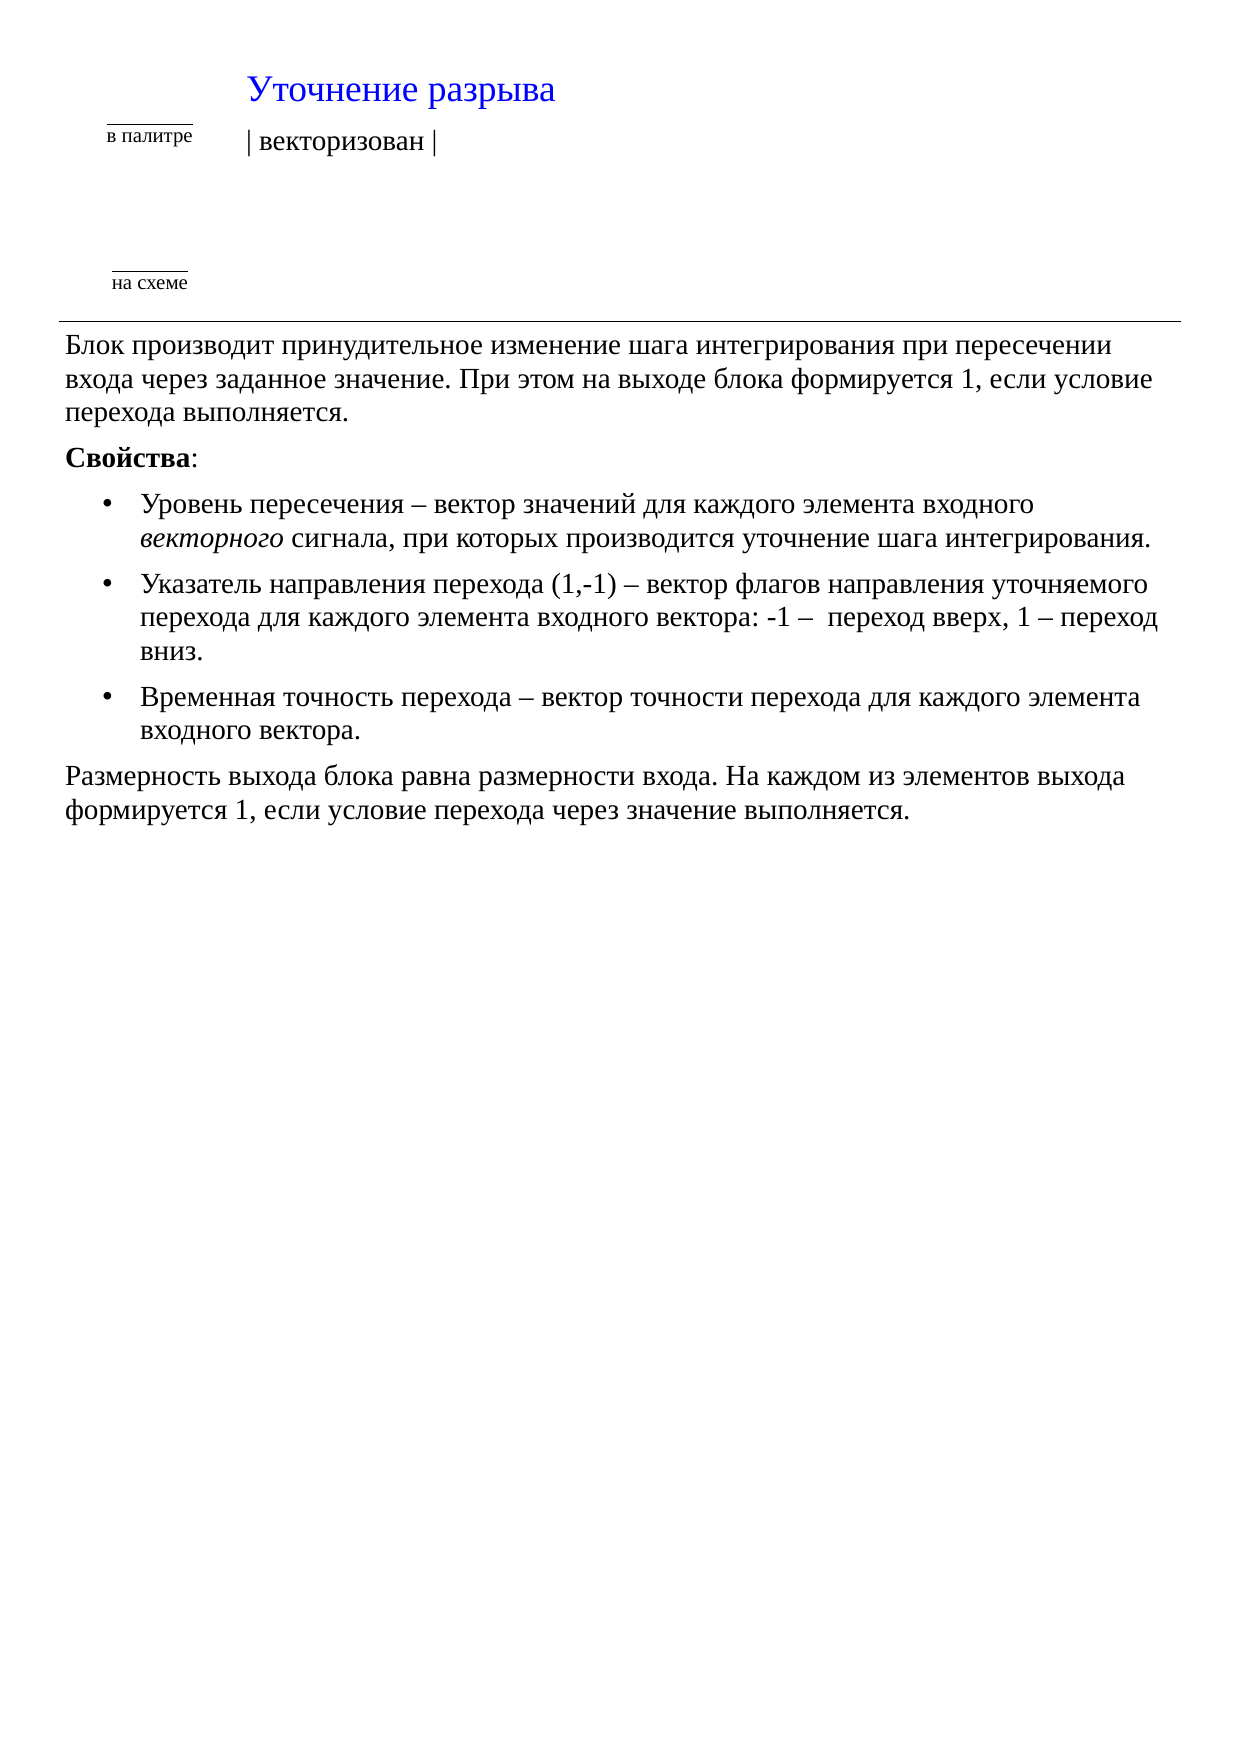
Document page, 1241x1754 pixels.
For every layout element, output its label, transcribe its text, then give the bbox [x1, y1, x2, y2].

table_cell [240, 264, 1181, 321]
table_header [59, 59, 240, 117]
table_cell Блок производит принудительное изменение шага интегрирования при пересечении входа через заданное значение. При этом на выходе блока формируется 1, если условие перехода выполняется. Свойства: Уровень пересечения – вектор значений для каждого элемента входного векторного сигнала, при которых производится уточнение шага интегрирования. Указатель направления перехода (1,-1) – вектор флагов направления уточняемого перехода для каждого элемента входного вектора: -1 – переход вверх, 1 – переход вниз. Временная точность перехода – вектор точности перехода для каждого элемента входного вектора. Размерность выхода блока равна размерности входа. На каждом из элементов выхода формируется 1, если условие перехода через значение выполняется. [59, 322, 1181, 844]
table_cell [59, 175, 240, 264]
table_header Уточнение разрыва [240, 59, 1181, 117]
table_cell на схеме [59, 264, 240, 321]
table_cell в палитре [59, 117, 240, 174]
table_cell [240, 175, 1181, 264]
table_cell | векторизован | [240, 117, 1181, 174]
